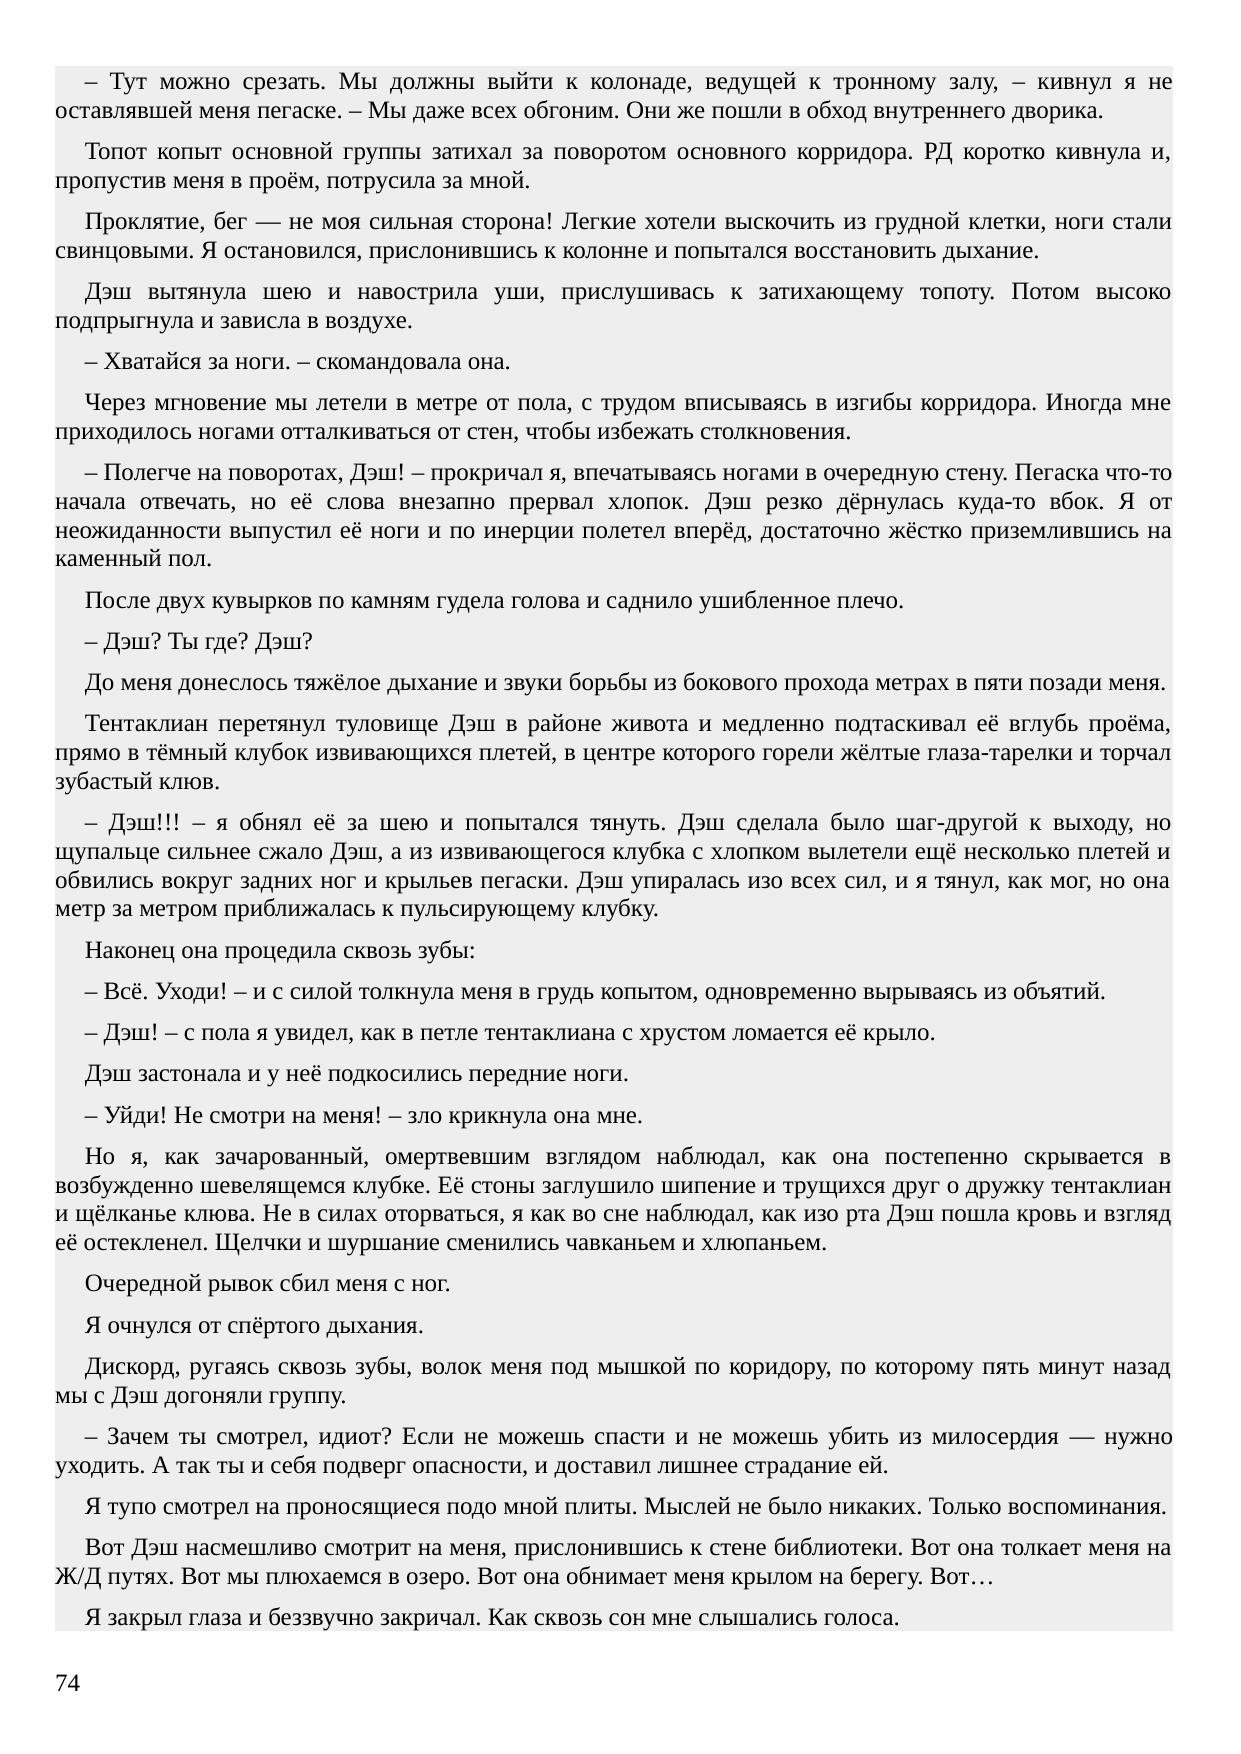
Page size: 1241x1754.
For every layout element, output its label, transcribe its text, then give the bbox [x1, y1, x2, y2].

text До меня донеслось тяжёлое дыхание и звуки борьбы из бокового прохода метрах в пяти позади меня. [55, 667, 1173, 696]
text Дэш вытянула шею и навострила уши, прислушивась к затихающему топоту. Потом высоко подпрыгнула и зависла в воздухе. [55, 276, 1173, 333]
text Очередной рывок сбил меня с ног. [55, 1268, 1173, 1297]
text Топот копыт основной группы затихал за поворотом основного корридора. РД коротко кивнула и, пропустив меня в проём, потрусила за мной. [55, 136, 1173, 193]
text Я тупо смотрел на проносящиеся подо мной плиты. Мыслей не было никаких. Только воспоминания. [55, 1491, 1173, 1520]
text – Дэш? Ты где? Дэш? [55, 626, 1173, 655]
text Дэш застонала и у неё подкосились передние ноги. [55, 1058, 1173, 1087]
text Тентаклиан перетянул туловище Дэш в районе живота и медленно подтаскивал её вглубь проёма, прямо в тёмный клубок извивающихся плетей, в центре которого горели жёлтые глаза-тарелки и торчал зубастый клюв. [55, 708, 1173, 795]
text Я закрыл глаза и беззвучно закричал. Как сквозь сон мне слышались голоса. [55, 1602, 1173, 1631]
text Через мгновение мы летели в метре от пола, с трудом вписываясь в изгибы корридора. Иногда мне приходилось ногами отталкиваться от стен, чтобы избежать столкновения. [55, 387, 1173, 445]
text Проклятие, бег — не моя сильная сторона! Легкие хотели выскочить из грудной клетки, ноги стали свинцовыми. Я остановился, прислонившись к колонне и попытался восстановить дыхание. [55, 206, 1173, 263]
text – Полегче на поворотах, Дэш! – прокричал я, впечатываясь ногами в очередную стену. Пегаска что-то начала отвечать, но её слова внезапно прервал хлопок. Дэш резко дёрнулась куда-то вбок. Я от неожиданности выпустил её ноги и по инерции полетел вперёд, достаточно жёстко приземлившись на каменный пол. [55, 457, 1173, 572]
text После двух кувырков по камням гудела голова и саднило ушибленное плечо. [55, 585, 1173, 613]
text – Дэш!!! – я обнял её за шею и попытался тянуть. Дэш сделала было шаг-другой к выходу, но щупальце сильнее сжало Дэш, а из извивающегося клубка с хлопком вылетели ещё несколько плетей и обвились вокруг задних ног и крыльев пегаски. Дэш упиралась изо всех сил, и я тянул, как мог, но она метр за метром приближалась к пульсирующему клубку. [55, 807, 1173, 922]
text – Всё. Уходи! – и с силой толкнула меня в грудь копытом, одновременно вырываясь из объятий. [55, 976, 1173, 1005]
text – Хватайся за ноги. – скомандовала она. [55, 346, 1173, 375]
text Но я, как зачарованный, омертвевшим взглядом наблюдал, как она постепенно скрывается в возбужденно шевелящемся клубке. Её стоны заглушило шипение и трущихся друг о дружку тентаклиан и щёлканье клюва. Не в силах оторваться, я как во сне наблюдал, как изо рта Дэш пошла кровь и взгляд её остекленел. Щелчки и шуршание сменились чавканьем и хлюпаньем. [55, 1141, 1173, 1256]
text Вот Дэш насмешливо смотрит на меня, прислонившись к стене библиотеки. Вот она толкает меня на Ж/Д путях. Вот мы плюхаемся в озеро. Вот она обнимает меня крылом на берегу. Вот… [55, 1532, 1173, 1590]
text Я очнулся от спёртого дыхания. [55, 1310, 1173, 1338]
text – Дэш! – с пола я увидел, как в петле тентаклиана с хрустом ломается её крыло. [55, 1017, 1173, 1046]
text – Зачем ты смотрел, идиот? Если не можешь спасти и не можешь убить из милосердия — нужно уходить. А так ты и себя подверг опасности, и доставил лишнее страдание ей. [55, 1421, 1173, 1478]
text Наконец она процедила сквозь зубы: [55, 935, 1173, 963]
text – Уйди! Не смотри на меня! – зло крикнула она мне. [55, 1100, 1173, 1128]
text Дискорд, ругаясь сквозь зубы, волок меня под мышкой по коридору, по которому пять минут назад мы с Дэш догоняли группу. [55, 1351, 1173, 1408]
text – Тут можно срезать. Мы должны выйти к колонаде, ведущей к тронному залу, – кивнул я не оставлявшей меня пегаске. – Мы даже всех обгоним. Они же пошли в обход внутреннего дворика. [55, 66, 1173, 123]
